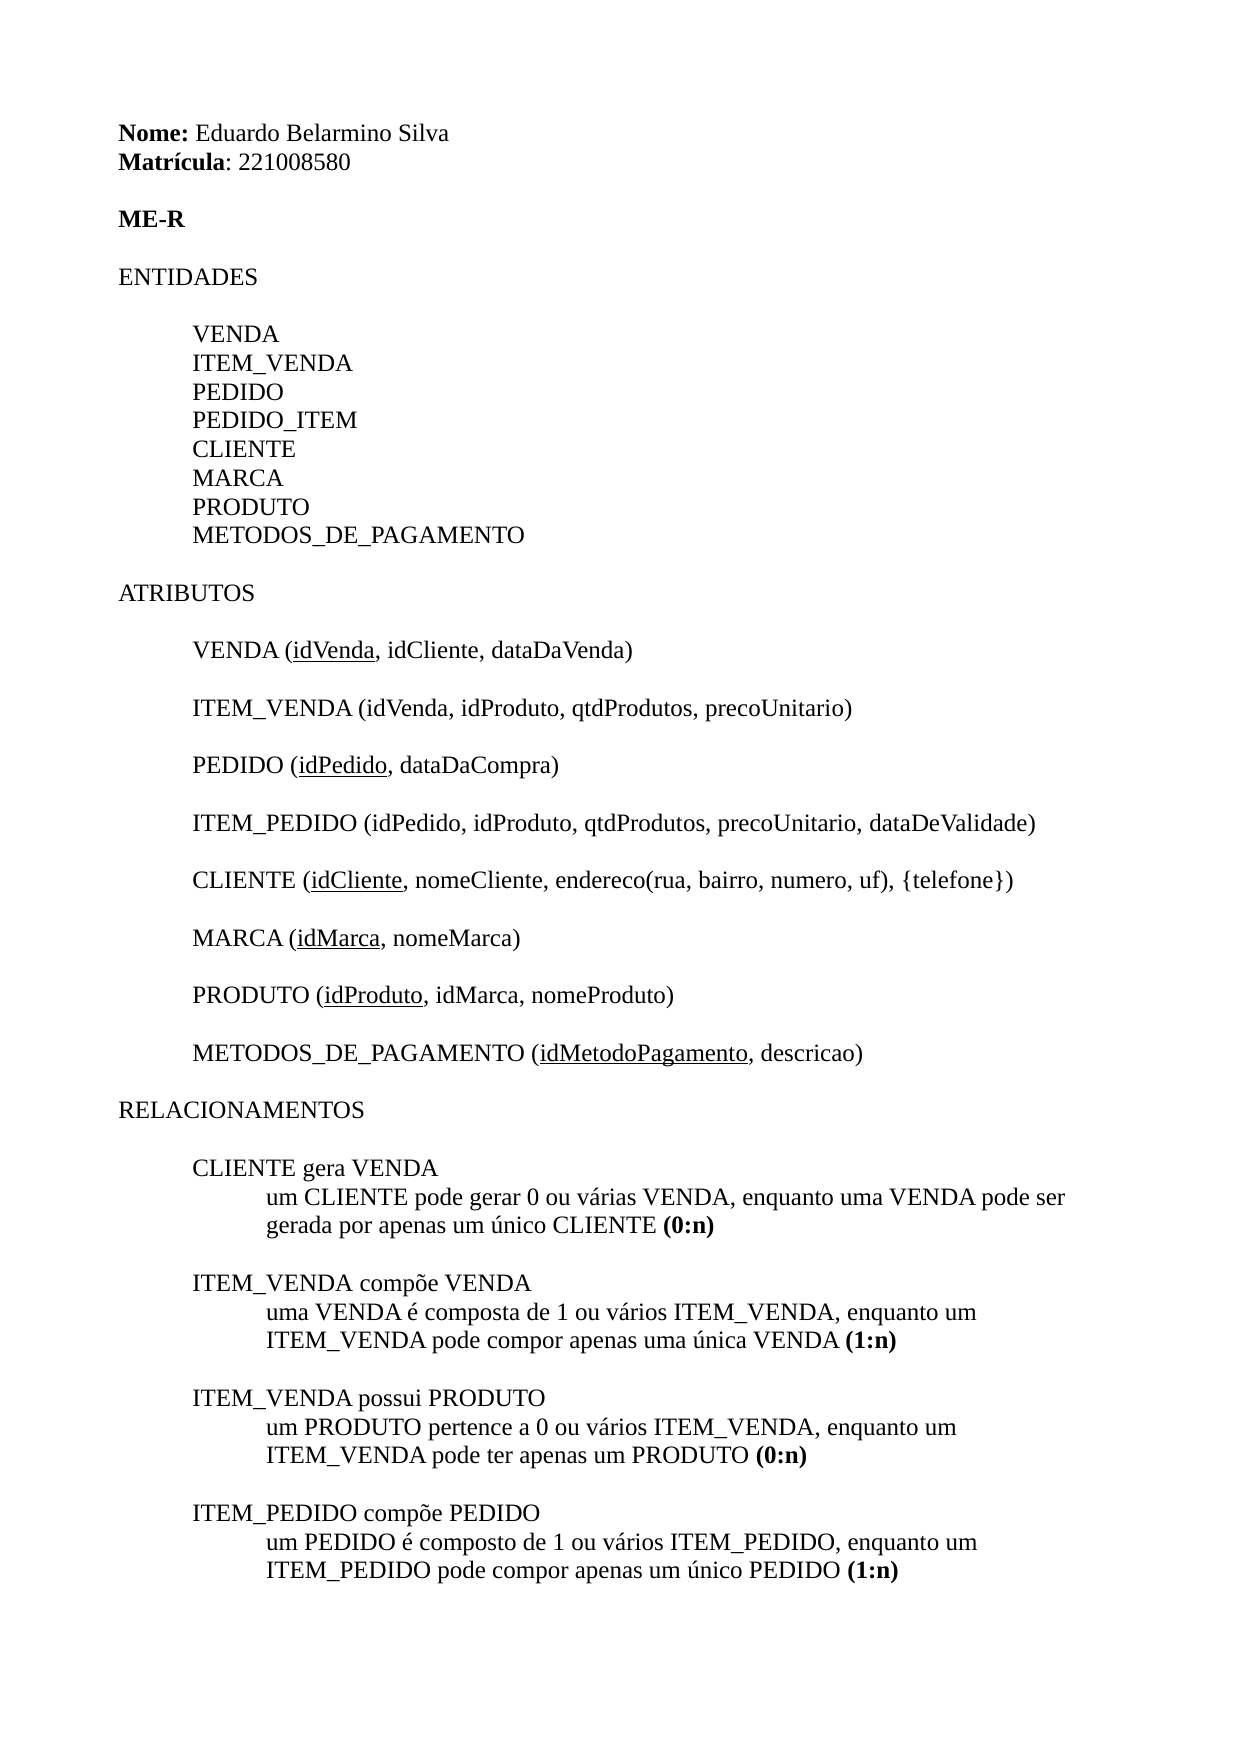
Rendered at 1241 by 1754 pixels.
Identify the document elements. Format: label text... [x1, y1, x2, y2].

text ITEM_VENDA compõe VENDA [192, 1268, 1122, 1297]
text CLIENTE (idCliente, nomeCliente, endereco(rua, bairro, numero, uf), {telefone}) [192, 866, 1122, 894]
text Matrícula: 221008580 [118, 147, 1122, 176]
text PEDIDO [192, 377, 1122, 406]
text ENTIDADES [118, 262, 1122, 291]
text MARCA (idMarca, nomeMarca) [192, 923, 1122, 952]
text PRODUTO [192, 492, 1122, 521]
text ITEM_VENDA [192, 348, 1122, 377]
text MARCA [192, 463, 1122, 492]
text um CLIENTE pode gerar 0 ou várias VENDA, enquanto uma VENDA pode ser gerada por apenas um único CLIENTE (0:n) [266, 1182, 1122, 1239]
text PEDIDO (idPedido, dataDaCompra) [192, 751, 1122, 779]
text METODOS_DE_PAGAMENTO [192, 521, 1122, 549]
text PRODUTO (idProduto, idMarca, nomeProduto) [192, 981, 1122, 1009]
text ATRIBUTOS [118, 578, 1122, 607]
text ITEM_VENDA possui PRODUTO [192, 1383, 1122, 1412]
text VENDA (idVenda, idCliente, dataDaVenda) [192, 636, 1122, 664]
text METODOS_DE_PAGAMENTO (idMetodoPagamento, descricao) [192, 1038, 1122, 1067]
text RELACIONAMENTOS [118, 1096, 1122, 1124]
text CLIENTE gera VENDA [192, 1153, 1122, 1182]
text uma VENDA é composta de 1 ou vários ITEM_VENDA, enquanto um ITEM_VENDA pode compor apenas uma única VENDA (1:n) [266, 1297, 1122, 1354]
text Nome: Eduardo Belarmino Silva [118, 118, 1122, 147]
text VENDA [192, 319, 1122, 348]
text ITEM_PEDIDO (idPedido, idProduto, qtdProdutos, precoUnitario, dataDeValidade) [192, 808, 1122, 837]
text PEDIDO_ITEM [192, 406, 1122, 434]
text ME-R [118, 204, 1122, 233]
text um PEDIDO é composto de 1 ou vários ITEM_PEDIDO, enquanto um ITEM_PEDIDO pode compor apenas um único PEDIDO (1:n) [266, 1527, 1122, 1584]
text um PRODUTO pertence a 0 ou vários ITEM_VENDA, enquanto um ITEM_VENDA pode ter apenas um PRODUTO (0:n) [266, 1412, 1122, 1469]
text CLIENTE [192, 434, 1122, 463]
text ITEM_PEDIDO compõe PEDIDO [192, 1498, 1122, 1527]
text ITEM_VENDA (idVenda, idProduto, qtdProdutos, precoUnitario) [192, 693, 1122, 722]
